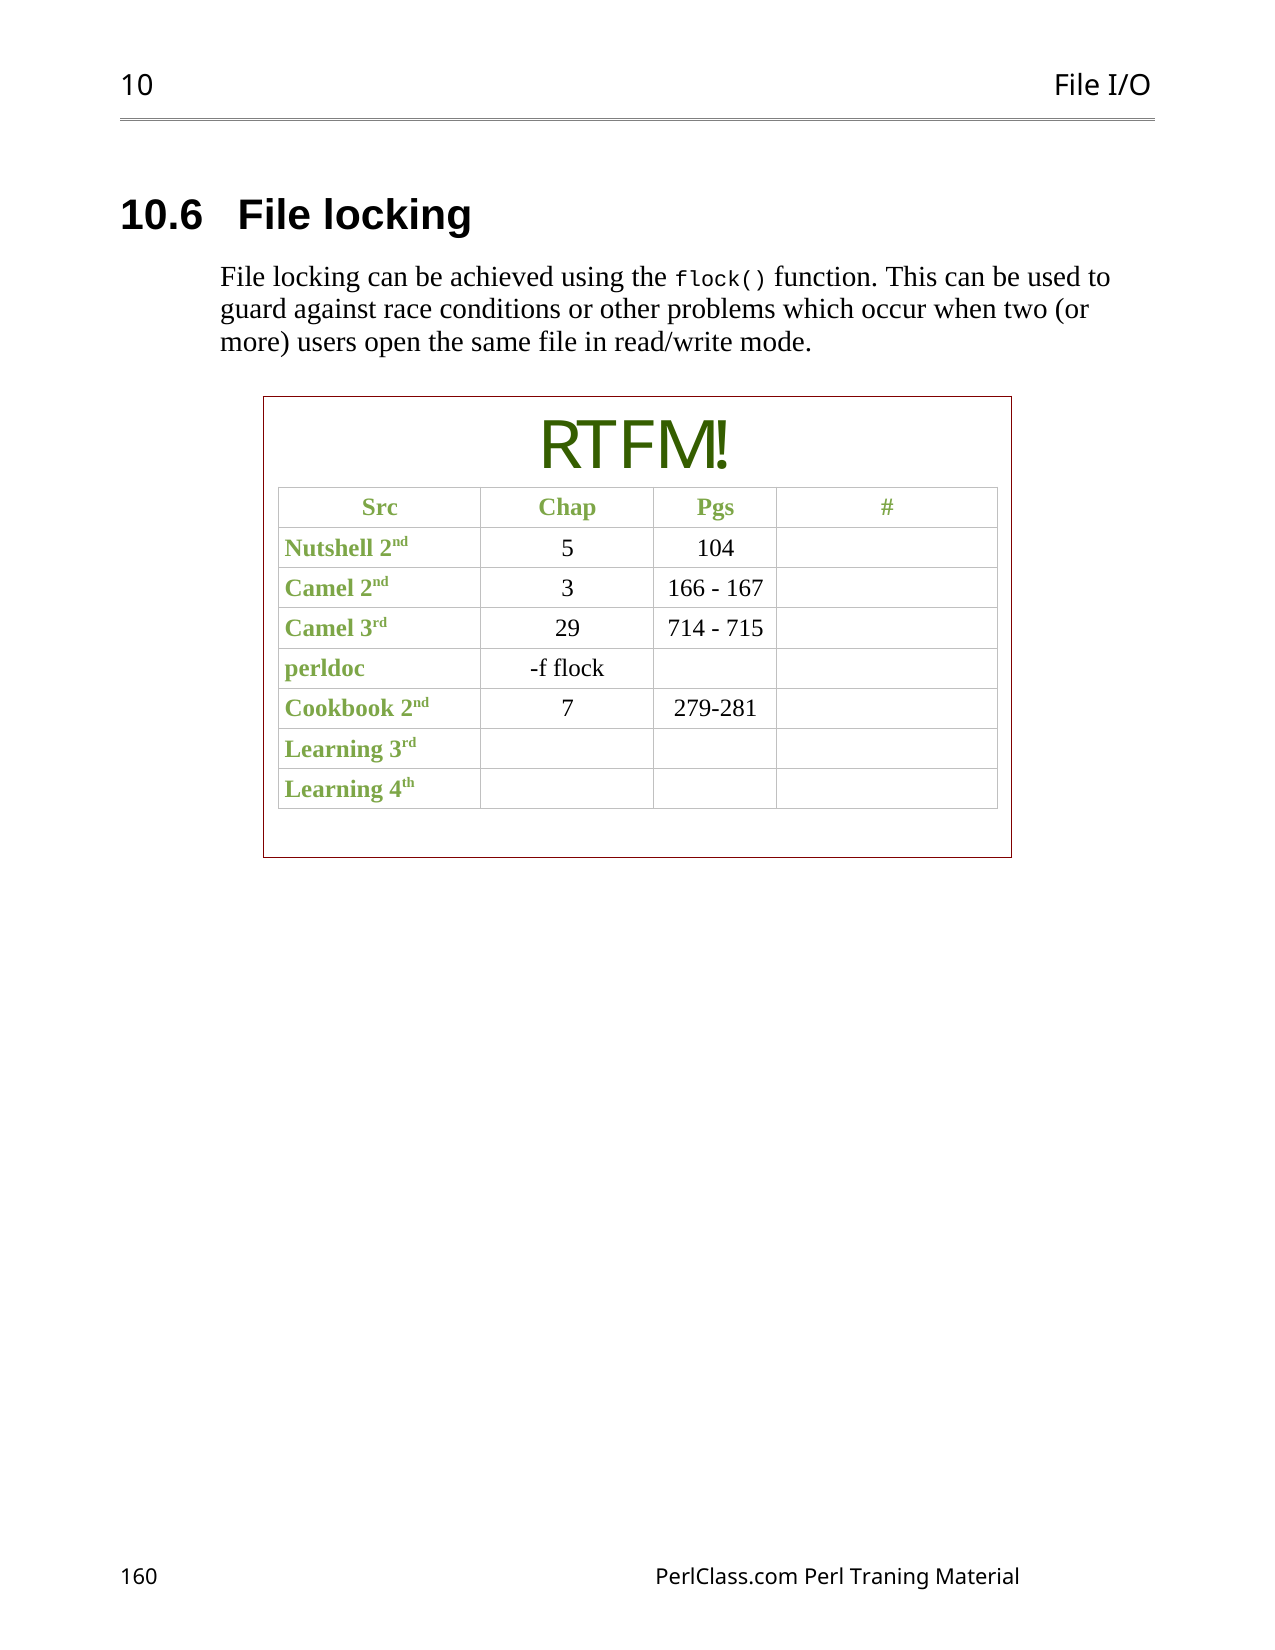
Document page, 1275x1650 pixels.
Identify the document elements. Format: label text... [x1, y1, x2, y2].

table_cell [777, 568, 997, 607]
table_cell 279-281 [654, 689, 776, 728]
table_cell [481, 729, 653, 768]
table_cell [654, 729, 776, 768]
table_cell Nutshell 2nd [279, 528, 480, 567]
table_cell Learning 4th [279, 769, 480, 808]
table_cell 5 [481, 528, 653, 567]
table_cell 7 [481, 689, 653, 728]
table_cell -f flock [481, 649, 653, 688]
table_cell [481, 769, 653, 808]
table_cell perldoc [279, 649, 480, 688]
table_cell Camel 2nd [279, 568, 480, 607]
subtitle File locking [120, 182, 1155, 238]
table_header Pgs [654, 488, 776, 527]
table_cell [654, 769, 776, 808]
table_cell 166 - 167 [654, 568, 776, 607]
table_cell 714 - 715 [654, 608, 776, 647]
table_cell Camel 3rd [279, 608, 480, 647]
table_cell 104 [654, 528, 776, 567]
table_header Chap [481, 488, 653, 527]
table_cell [777, 608, 997, 647]
table_cell Learning 3rd [279, 729, 480, 768]
table_cell [777, 689, 997, 728]
table_cell [777, 729, 997, 768]
table_cell [777, 769, 997, 808]
table_header Src [279, 488, 480, 527]
table_cell [777, 649, 997, 688]
text File locking can be achieved using the flock() function. This can be used to guard against race conditions or other problems which occur when two (or more) users open the same file in read/write mode. [220, 260, 1155, 358]
table_header # [777, 488, 997, 527]
table_cell 29 [481, 608, 653, 647]
table_cell [777, 528, 997, 567]
table_cell 3 [481, 568, 653, 607]
table_cell [654, 649, 776, 688]
table_cell Cookbook 2nd [279, 689, 480, 728]
